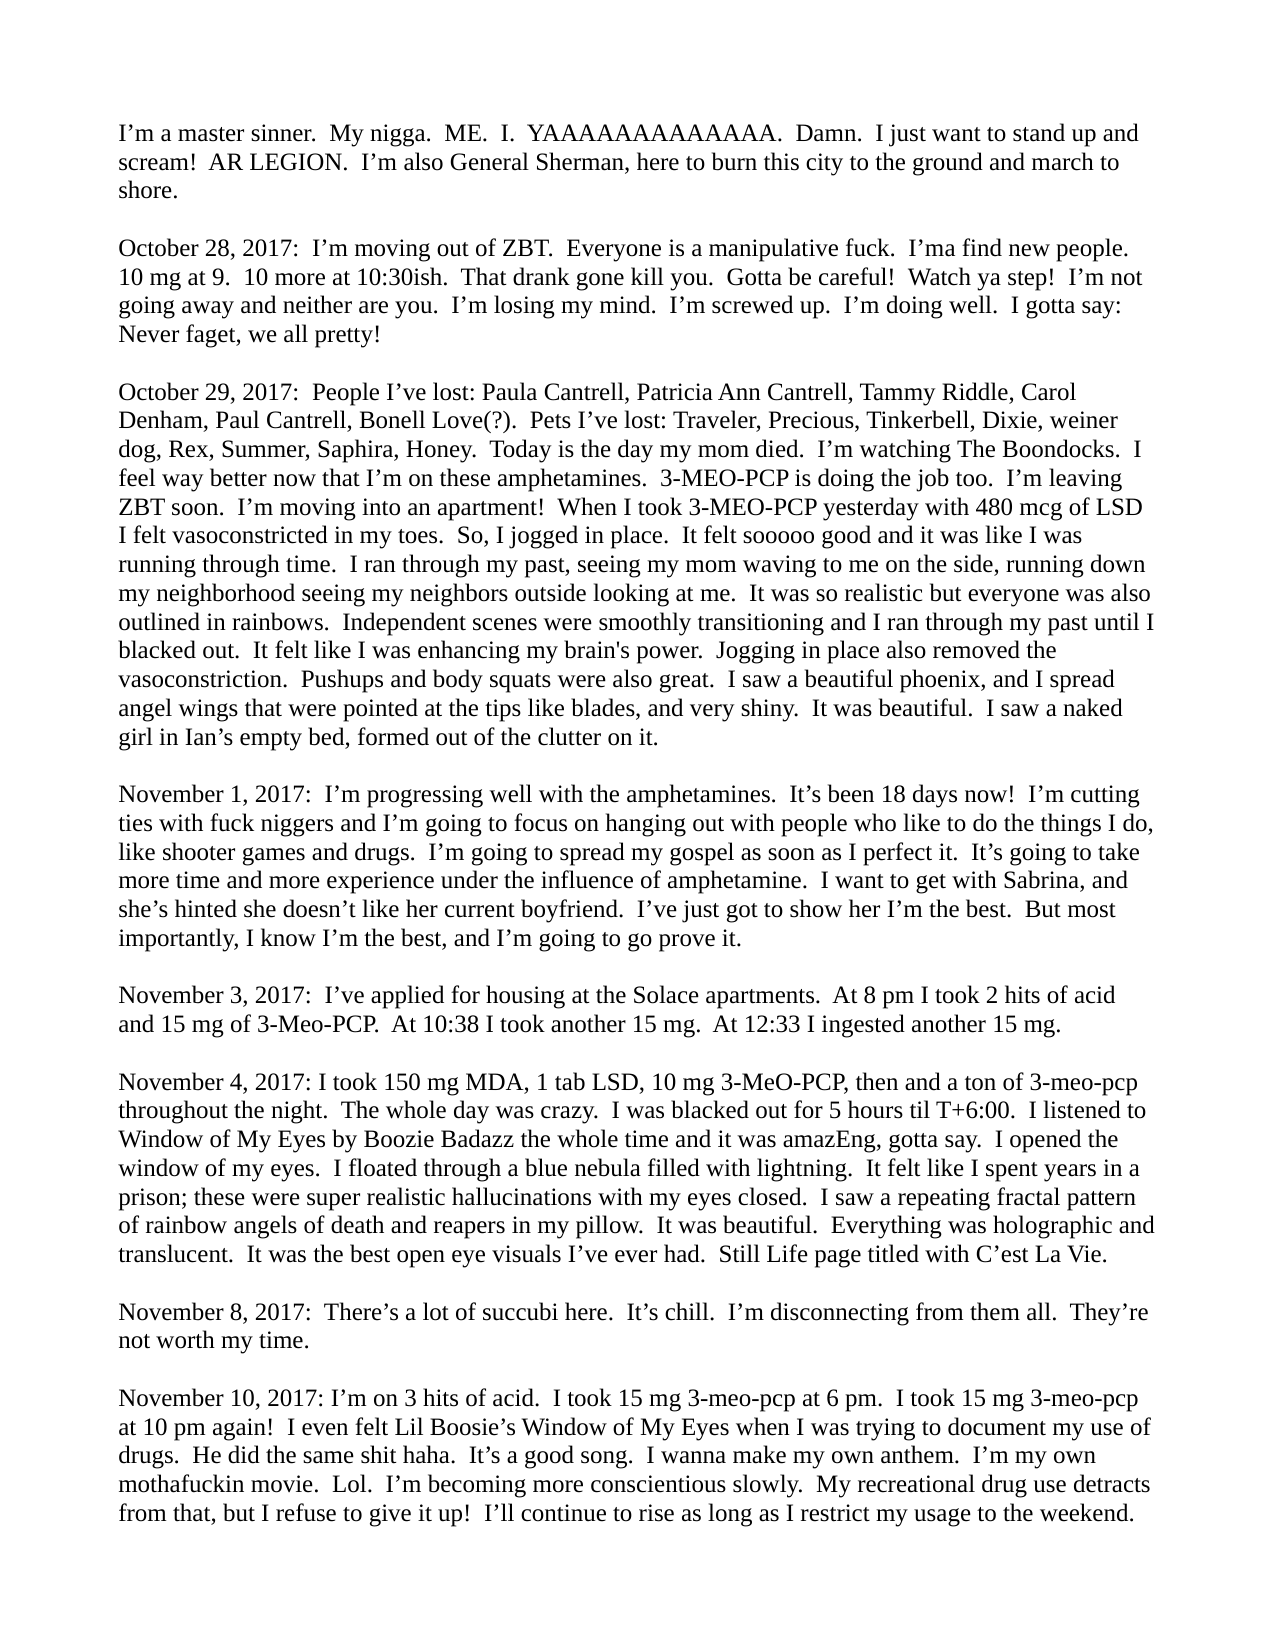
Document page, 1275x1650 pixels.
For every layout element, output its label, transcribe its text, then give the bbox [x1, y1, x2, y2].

text October 29, 2017: People I’ve lost: Paula Cantrell, Patricia Ann Cantrell, Tammy Riddle, Carol Denham, Paul Cantrell, Bonell Love(?). Pets I’ve lost: Traveler, Precious, Tinkerbell, Dixie, weiner dog, Rex, Summer, Saphira, Honey. Today is the day my mom died. I’m watching The Boondocks. I feel way better now that I’m on these amphetamines. 3-MEO-PCP is doing the job too. I’m leaving ZBT soon. I’m moving into an apartment! When I took 3-MEO-PCP yesterday with 480 mcg of LSD I felt vasoconstricted in my toes. So, I jogged in place. It felt sooooo good and it was like I was running through time. I ran through my past, seeing my mom waving to me on the side, running down my neighborhood seeing my neighbors outside looking at me. It was so realistic but everyone was also outlined in rainbows. Independent scenes were smoothly transitioning and I ran through my past until I blacked out. It felt like I was enhancing my brain's power. Jogging in place also removed the vasoconstriction. Pushups and body squats were also great. I saw a beautiful phoenix, and I spread angel wings that were pointed at the tips like blades, and very shiny. It was beautiful. I saw a naked girl in Ian’s empty bed, formed out of the clutter on it. [118, 377, 1157, 751]
text November 3, 2017: I’ve applied for housing at the Solace apartments. At 8 pm I took 2 hits of acid and 15 mg of 3-Meo-PCP. At 10:38 I took another 15 mg. At 12:33 I ingested another 15 mg. [118, 981, 1157, 1038]
text November 10, 2017: I’m on 3 hits of acid. I took 15 mg 3-meo-pcp at 6 pm. I took 15 mg 3-meo-pcp at 10 pm again! I even felt Lil Boosie’s Window of My Eyes when I was trying to document my use of drugs. He did the same shit haha. It’s a good song. I wanna make my own anthem. I’m my own mothafuckin movie. Lol. I’m becoming more conscientious slowly. My recreational drug use detracts from that, but I refuse to give it up! I’ll continue to rise as long as I restrict my usage to the weekend. [118, 1383, 1157, 1527]
text November 1, 2017: I’m progressing well with the amphetamines. It’s been 18 days now! I’m cutting ties with fuck niggers and I’m going to focus on hanging out with people who like to do the things I do, like shooter games and drugs. I’m going to spread my gospel as soon as I perfect it. It’s going to take more time and more experience under the influence of amphetamine. I want to get with Sabrina, and she’s hinted she doesn’t like her current boyfriend. I’ve just got to show her I’m the best. But most importantly, I know I’m the best, and I’m going to go prove it. [118, 779, 1157, 952]
text I’m a master sinner. My nigga. ME. I. YAAAAAAAAAAAAA. Damn. I just want to stand up and scream! AR LEGION. I’m also General Sherman, here to burn this city to the ground and march to shore. [118, 118, 1157, 204]
text November 4, 2017: I took 150 mg MDA, 1 tab LSD, 10 mg 3-MeO-PCP, then and a ton of 3-meo-pcp throughout the night. The whole day was crazy. I was blacked out for 5 hours til T+6:00. I listened to Window of My Eyes by Boozie Badazz the whole time and it was amazEng, gotta say. I opened the window of my eyes. I floated through a blue nebula filled with lightning. It felt like I spent years in a prison; these were super realistic hallucinations with my eyes closed. I saw a repeating fractal pattern of rainbow angels of death and reapers in my pillow. It was beautiful. Everything was holographic and translucent. It was the best open eye visuals I’ve ever had. Still Life page titled with C’est La Vie. [118, 1067, 1157, 1268]
text November 8, 2017: There’s a lot of succubi here. It’s chill. I’m disconnecting from them all. They’re not worth my time. [118, 1297, 1157, 1354]
text October 28, 2017: I’m moving out of ZBT. Everyone is a manipulative fuck. I’ma find new people. 10 mg at 9. 10 more at 10:30ish. That drank gone kill you. Gotta be careful! Watch ya step! I’m not going away and neither are you. I’m losing my mind. I’m screwed up. I’m doing well. I gotta say: Never faget, we all pretty! [118, 233, 1157, 348]
